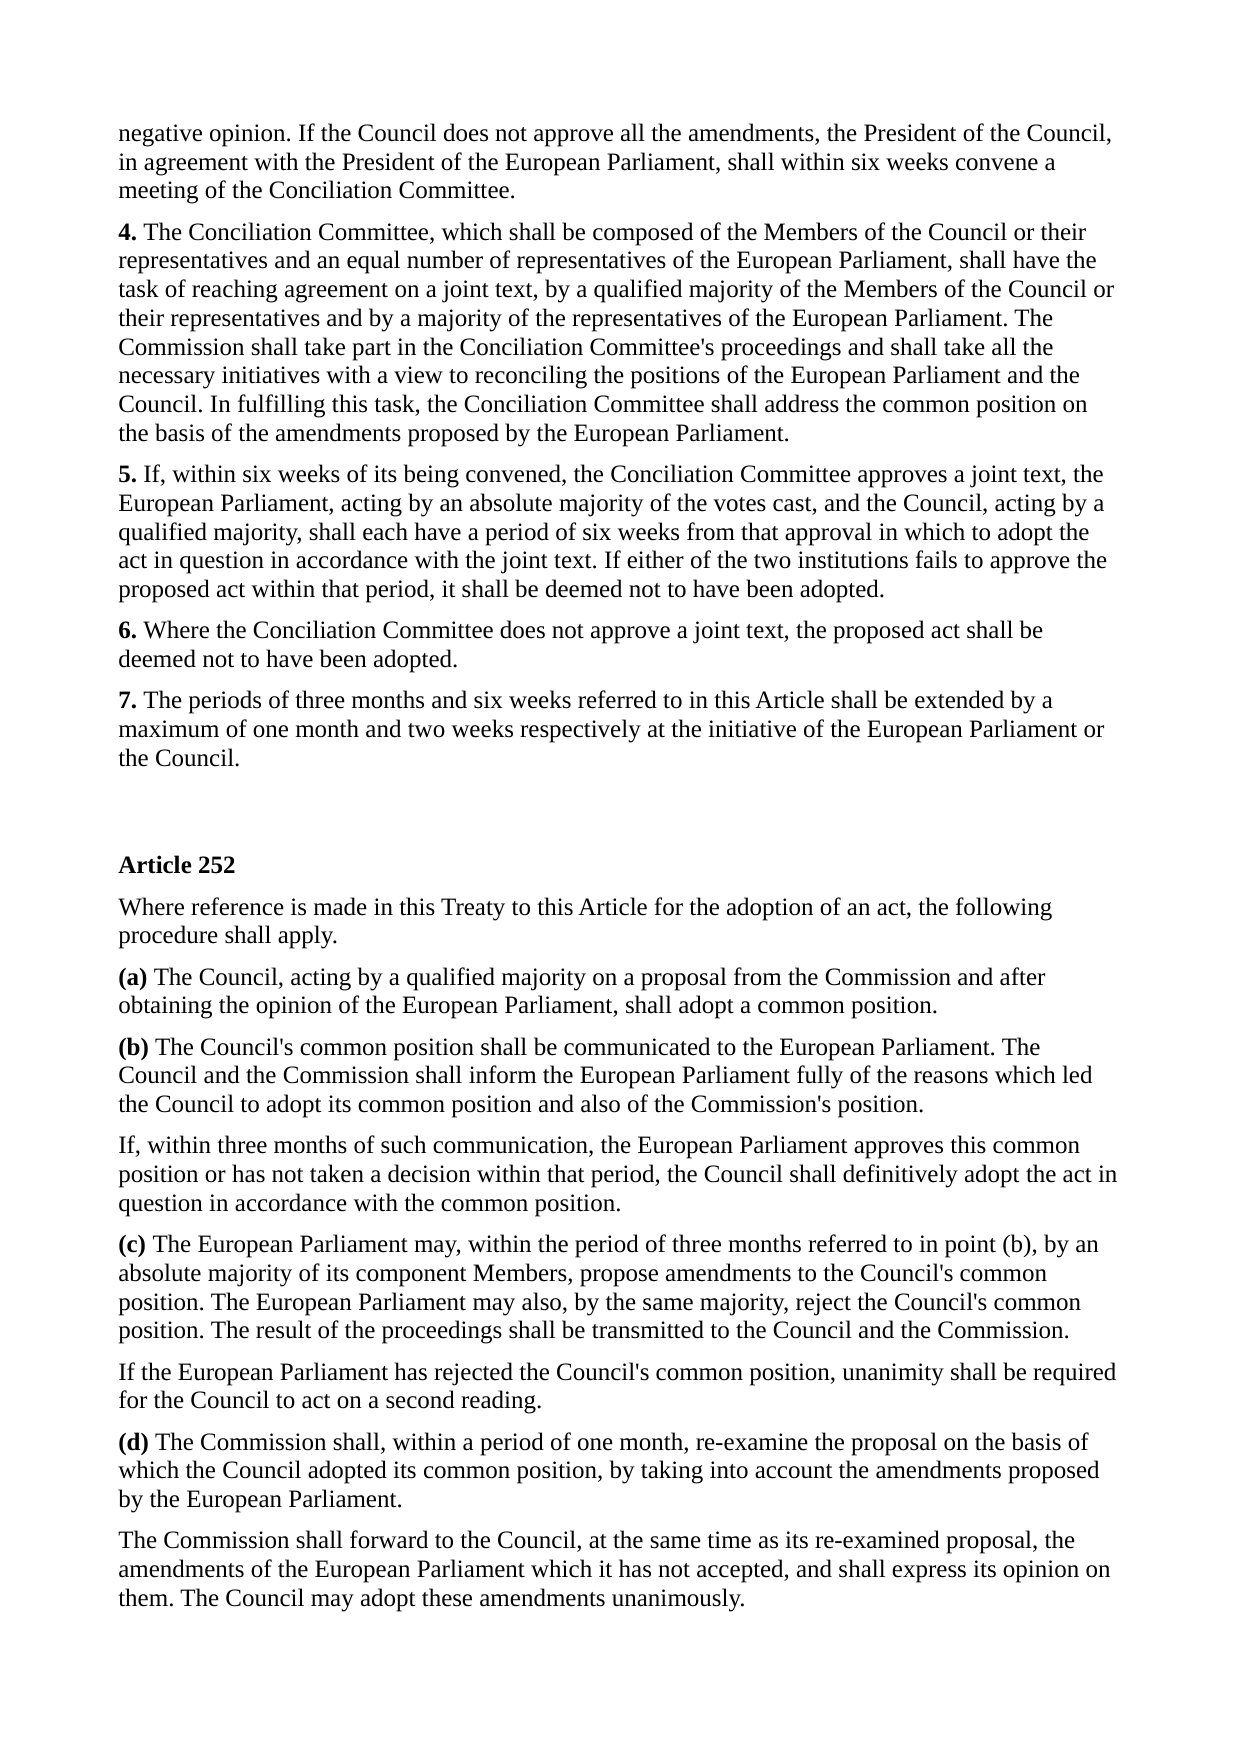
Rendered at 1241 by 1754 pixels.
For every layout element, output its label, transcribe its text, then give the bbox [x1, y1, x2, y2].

text (a) The Council, acting by a qualified majority on a proposal from the Commission and after obtaining the opinion of the European Parliament, shall adopt a common position. [118, 962, 1122, 1019]
text If the European Parliament has rejected the Council's common position, unanimity shall be required for the Council to act on a second reading. [118, 1357, 1122, 1414]
text negative opinion. If the Council does not approve all the amendments, the President of the Council, in agreement with the President of the European Parliament, shall within six weeks convene a meeting of the Conciliation Committee. [118, 118, 1122, 204]
text (b) The Council's common position shall be communicated to the European Parliament. The Council and the Commission shall inform the European Parliament fully of the reasons which led the Council to adopt its common position and also of the Commission's position. [118, 1032, 1122, 1118]
text The Commission shall forward to the Council, at the same time as its re-examined proposal, the amendments of the European Parliament which it has not accepted, and shall express its opinion on them. The Council may adopt these amendments unanimously. [118, 1526, 1122, 1612]
text Where reference is made in this Treaty to this Article for the adoption of an act, the following procedure shall apply. [118, 892, 1122, 949]
text (d) The Commission shall, within a period of one month, re-examine the proposal on the basis of which the Council adopted its common position, by taking into account the amendments proposed by the European Parliament. [118, 1427, 1122, 1513]
text (c) The European Parliament may, within the period of three months referred to in point (b), by an absolute majority of its component Members, propose amendments to the Council's common position. The European Parliament may also, by the same majority, reject the Council's common position. The result of the proceedings shall be transmitted to the Council and the Commission. [118, 1229, 1122, 1344]
subtitle Article 252 [118, 851, 1122, 879]
text 5. If, within six weeks of its being convened, the Conciliation Committee approves a joint text, the European Parliament, acting by an absolute majority of the votes cast, and the Council, acting by a qualified majority, shall each have a period of six weeks from that approval in which to adopt the act in question in accordance with the joint text. If either of the two institutions fails to approve the proposed act within that period, it shall be deemed not to have been adopted. [118, 459, 1122, 603]
text If, within three months of such communication, the European Parliament approves this common position or has not taken a decision within that period, the Council shall definitively adopt the act in question in accordance with the common position. [118, 1131, 1122, 1217]
text 4. The Conciliation Committee, which shall be composed of the Members of the Council or their representatives and an equal number of representatives of the European Parliament, shall have the task of reaching agreement on a joint text, by a qualified majority of the Members of the Council or their representatives and by a majority of the representatives of the European Parliament. The Commission shall take part in the Conciliation Committee's proceedings and shall take all the necessary initiatives with a view to reconciling the positions of the European Parliament and the Council. In fulfilling this task, the Conciliation Committee shall address the common position on the basis of the amendments proposed by the European Parliament. [118, 217, 1122, 447]
text 6. Where the Conciliation Committee does not approve a joint text, the proposed act shall be deemed not to have been adopted. [118, 616, 1122, 673]
text 7. The periods of three months and six weeks referred to in this Article shall be extended by a maximum of one month and two weeks respectively at the initiative of the European Parliament or the Council. [118, 686, 1122, 772]
